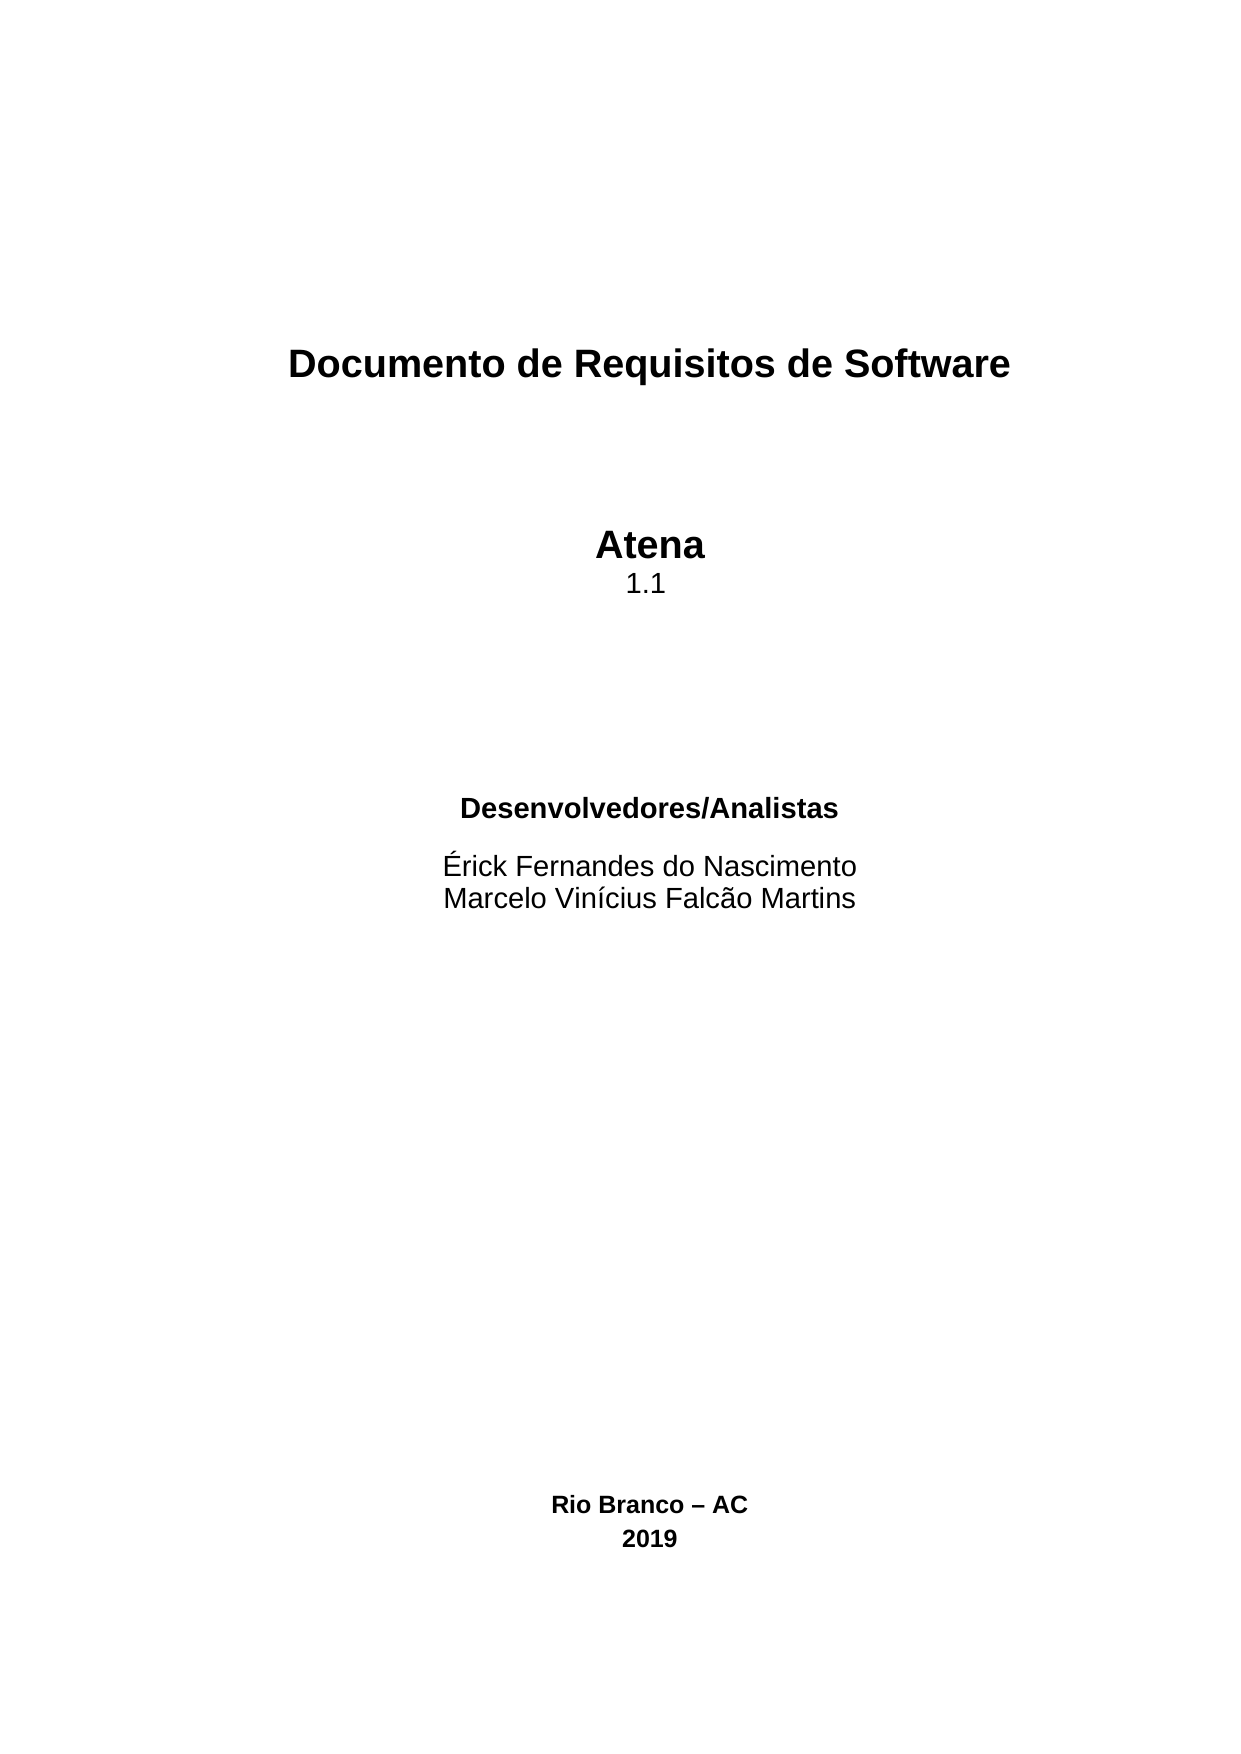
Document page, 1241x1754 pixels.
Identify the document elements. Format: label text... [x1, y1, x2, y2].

text 1.1 [177, 567, 1122, 599]
text Documento de Requisitos de Software [177, 342, 1122, 386]
text Rio Branco – AC [177, 1491, 1122, 1519]
text Marcelo Vinícius Falcão Martins [177, 882, 1122, 915]
text 2019 [177, 1525, 1122, 1553]
text Desenvolvedores/Analistas [177, 792, 1122, 824]
text Atena [177, 523, 1122, 567]
text Érick Fernandes do Nascimento [177, 849, 1122, 882]
